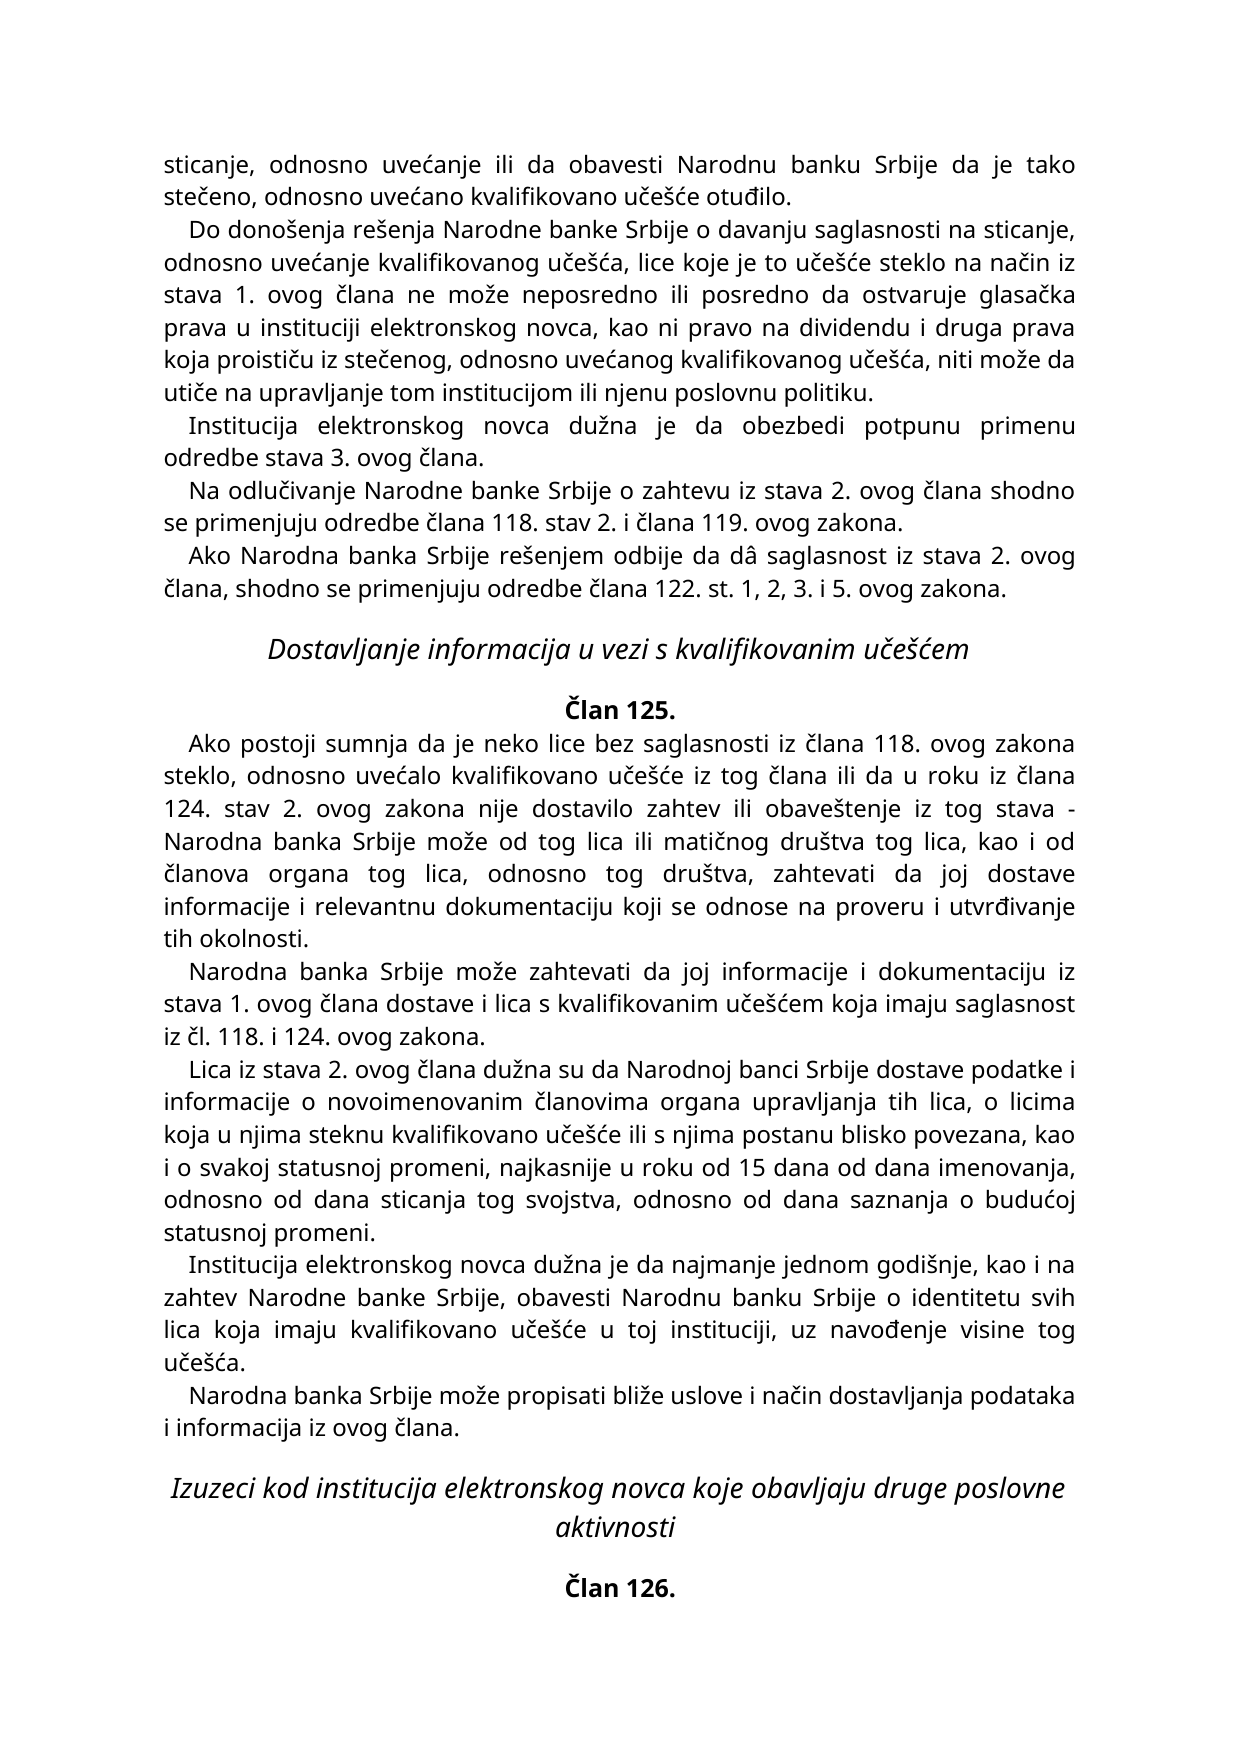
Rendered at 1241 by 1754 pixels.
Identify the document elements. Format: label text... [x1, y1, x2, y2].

text Ako Narodna banka Srbije rešenjem odbije da dâ saglasnost iz stava 2. ovog člana, shodno se primenjuju odredbe člana 122. st. 1, 2, 3. i 5. ovog zakona. [163, 539, 1077, 604]
text Član 126. [148, 1570, 1093, 1604]
text Narodna banka Srbije može zahtevati da joj informacije i dokumentaciju iz stava 1. ovog člana dostave i lica s kvalifikovanim učešćem koja imaju saglasnost iz čl. 118. i 124. ovog zakona. [163, 955, 1077, 1052]
text Dostavljanje informacija u vezi s kvalifikovanim učešćem [148, 629, 1093, 667]
text Na odlučivanje Narodne banke Srbije o zahtevu iz stava 2. ovog člana shodno se primenjuju odredbe člana 118. stav 2. i člana 119. ovog zakona. [163, 474, 1077, 539]
text Ako postoji sumnja da je neko lice bez saglasnosti iz člana 118. ovog zakona steklo, odnosno uvećalo kvalifikovano učešće iz tog člana ili da u roku iz člana 124. stav 2. ovog zakona nije dostavilo zahtev ili obaveštenje iz tog stava - Narodna banka Srbije može od tog lica ili matičnog društva tog lica, kao i od članova organa tog lica, odnosno tog društva, zahtevati da joj dostave informacije i relevantnu dokumentaciju koji se odnose na proveru i utvrđivanje tih okolnosti. [163, 726, 1077, 955]
text Izuzeci kod institucija elektronskog novca koje obavljaju druge poslovne aktivnosti [148, 1469, 1093, 1545]
text Do donošenja rešenja Narodne banke Srbije o davanju saglasnosti na sticanje, odnosno uvećanje kvalifikovanog učešća, lice koje je to učešće steklo na način iz stava 1. ovog člana ne može neposredno ili posredno da ostvaruje glasačka prava u instituciji elektronskog novca, kao ni pravo na dividendu i druga prava koja proističu iz stečenog, odnosno uvećanog kvalifikovanog učešća, niti može da utiče na upravljanje tom institucijom ili njenu poslovnu politiku. [163, 213, 1077, 408]
text Institucija elektronskog novca dužna je da najmanje jednom godišnje, kao i na zahtev Narodne banke Srbije, obavesti Narodnu banku Srbije o identitetu svih lica koja imaju kvalifikovano učešće u toj instituciji, uz navođenje visine tog učešća. [163, 1248, 1077, 1378]
text sticanje, odnosno uvećanje ili da obavesti Narodnu banku Srbije da je tako stečeno, odnosno uvećano kvalifikovano učešće otuđilo. [163, 148, 1077, 213]
text Lica iz stava 2. ovog člana dužna su da Narodnoj banci Srbije dostave podatke i informacije o novoimenovanim članovima organa upravljanja tih lica, o licima koja u njima steknu kvalifikovano učešće ili s njima postanu blisko povezana, kao i o svakoj statusnoj promeni, najkasnije u roku od 15 dana od dana imenovanja, odnosno od dana sticanja tog svojstva, odnosno od dana saznanja o budućoj statusnoj promeni. [163, 1052, 1077, 1248]
text Institucija elektronskog novca dužna je da obezbedi potpunu primenu odredbe stava 3. ovog člana. [163, 408, 1077, 474]
text Član 125. [148, 692, 1093, 726]
text Narodna banka Srbije može propisati bliže uslove i način dostavljanja podataka i informacija iz ovog člana. [163, 1378, 1077, 1444]
